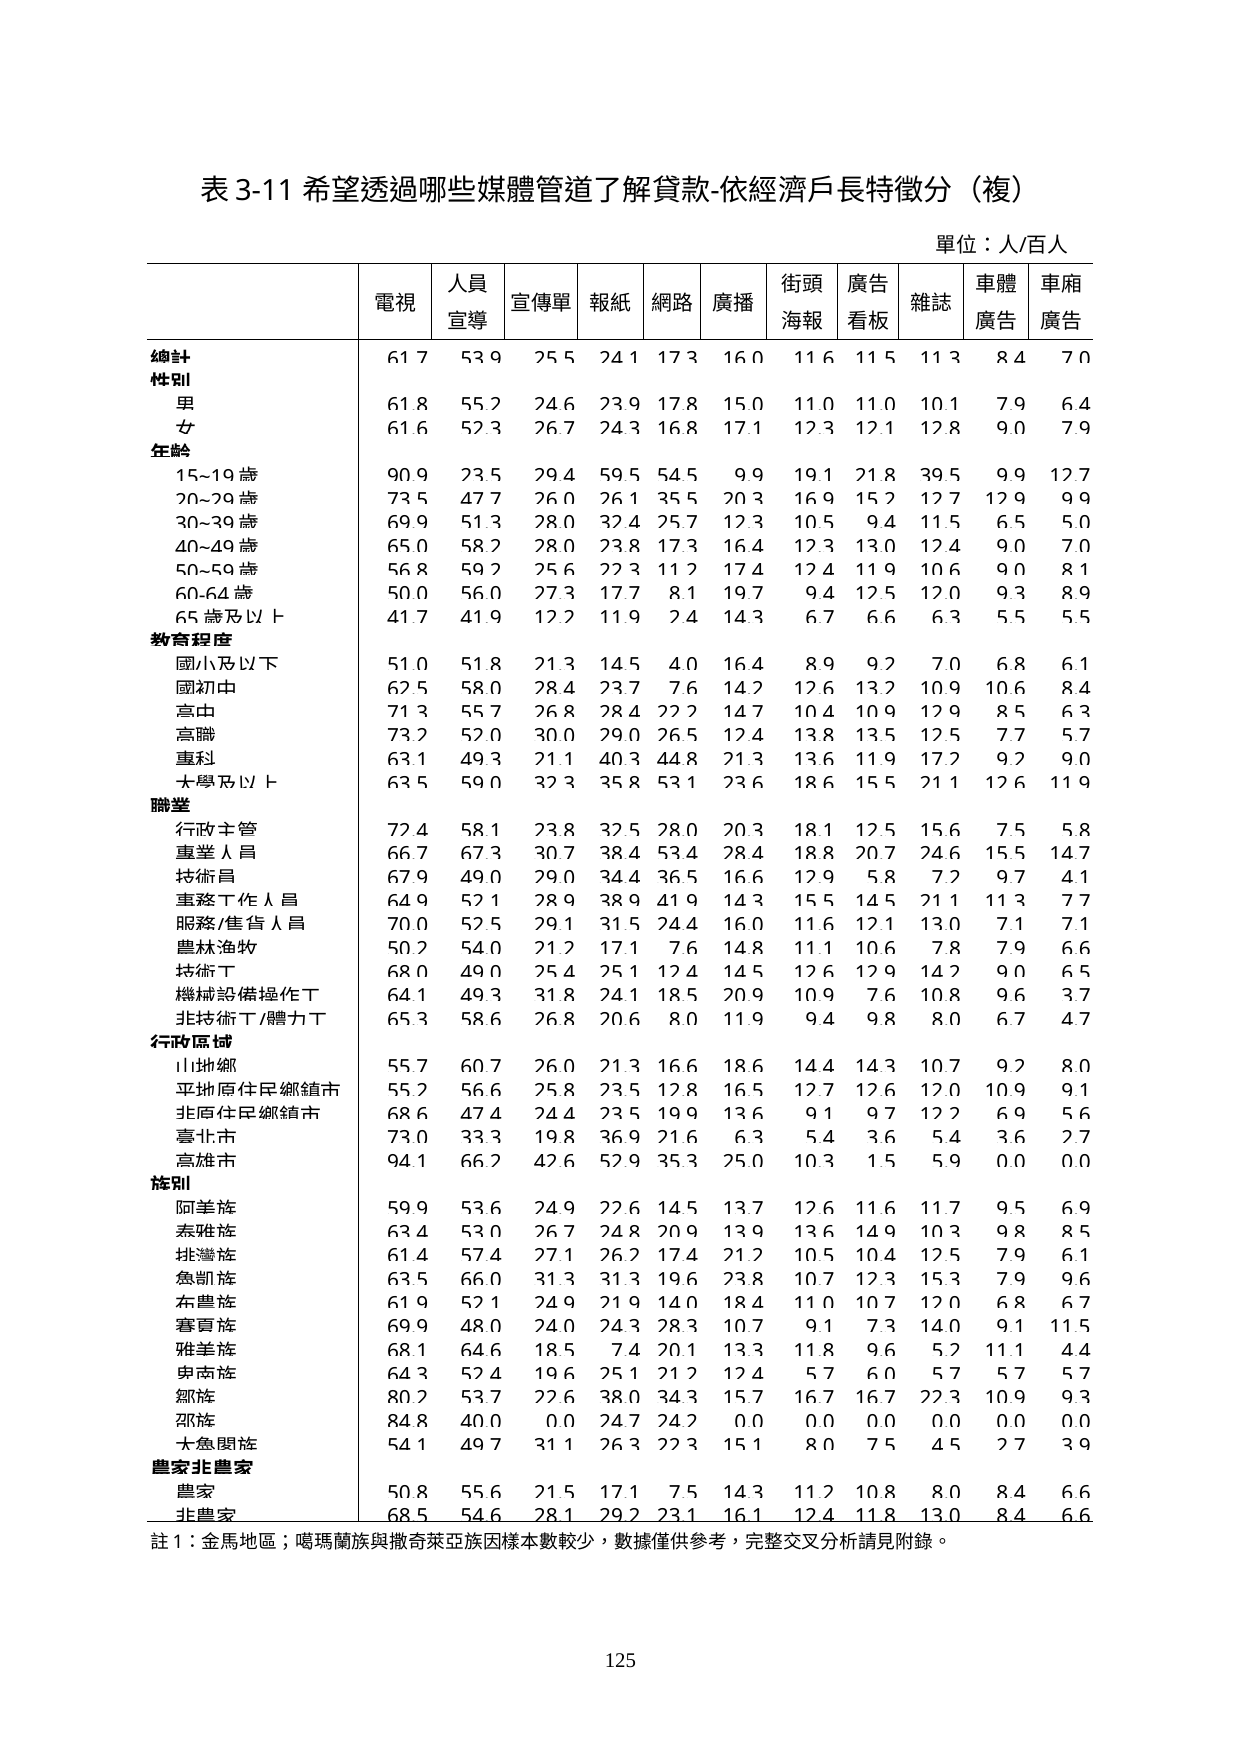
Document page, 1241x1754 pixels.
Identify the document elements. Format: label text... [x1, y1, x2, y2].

table_cell 6.6 [837, 599, 899, 622]
table_cell 55.7 [431, 693, 504, 717]
table_cell 20~29歲 [147, 480, 358, 504]
table_cell 20.9 [701, 977, 766, 1001]
table_cell 11.9 [837, 551, 899, 575]
table_cell 14.9 [837, 1214, 899, 1237]
table_cell 11.5 [899, 504, 963, 528]
table_cell 24.4 [643, 906, 701, 930]
table_cell 12.6 [766, 1190, 837, 1213]
table_cell 40.0 [431, 1403, 504, 1426]
table_cell 90.9 [359, 457, 431, 480]
table_cell 教育程度 [147, 622, 358, 646]
table_cell 高職 [147, 717, 358, 741]
table_cell 農家 [147, 1474, 358, 1497]
table_cell 24.8 [578, 1214, 643, 1237]
table_cell 20.1 [643, 1332, 701, 1355]
table_cell 23.1 [643, 1497, 701, 1521]
table_cell 11.3 [964, 883, 1028, 906]
table_cell 機械設備操作工 [147, 977, 358, 1001]
table_cell [1029, 362, 1093, 386]
table_cell 17.1 [701, 410, 766, 433]
table_cell 13.5 [837, 717, 899, 741]
table_cell 7.0 [899, 646, 963, 669]
table_cell 5.7 [766, 1355, 837, 1379]
table_cell 63.5 [359, 764, 431, 788]
table_cell 26.3 [578, 1426, 643, 1450]
table_cell 24.2 [643, 1403, 701, 1426]
table_cell 18.6 [766, 764, 837, 788]
table_cell 專科 [147, 741, 358, 764]
table_cell 族別 [147, 1166, 358, 1190]
table_cell 布農族 [147, 1284, 358, 1308]
table_cell 9.4 [837, 504, 899, 528]
table_cell 55.2 [359, 1072, 431, 1095]
table_cell 20.7 [837, 835, 899, 859]
table_cell 7.4 [578, 1332, 643, 1355]
table_cell 25.6 [504, 551, 578, 575]
table_cell 61.6 [359, 410, 431, 433]
table_cell 8.4 [964, 340, 1028, 362]
table_cell [431, 622, 504, 646]
table_cell 21.3 [504, 646, 578, 669]
table_cell 30~39歲 [147, 504, 358, 528]
table_cell 11.2 [766, 1474, 837, 1497]
table_cell 68.6 [359, 1095, 431, 1119]
table_cell 14.5 [643, 1190, 701, 1213]
table_cell 7.6 [643, 670, 701, 693]
table_cell 55.2 [431, 386, 504, 409]
table_header 廣告 看板 [838, 264, 898, 338]
table_cell 31.3 [504, 1261, 578, 1284]
table_cell 9.6 [964, 977, 1028, 1001]
table_cell 6.9 [1029, 1190, 1093, 1213]
table_cell 13.8 [766, 717, 837, 741]
table_cell 6.7 [766, 599, 837, 622]
table_cell 22.6 [504, 1379, 578, 1403]
table_header 廣播 [701, 264, 766, 338]
table_cell 28.1 [504, 1497, 578, 1521]
table_cell 16.4 [701, 646, 766, 669]
table_cell 73.2 [359, 717, 431, 741]
table_cell 50.2 [359, 930, 431, 953]
table_cell [766, 1166, 837, 1190]
table_cell 23.8 [578, 528, 643, 551]
table_cell [701, 1450, 766, 1473]
table_cell 59.2 [431, 551, 504, 575]
table_cell [701, 788, 766, 811]
table_cell 59.5 [578, 457, 643, 480]
table_cell 52.9 [578, 1143, 643, 1166]
table_header 電視 [359, 264, 431, 338]
table_cell 11.6 [837, 1190, 899, 1213]
table_cell [359, 788, 431, 811]
table_cell 19.6 [643, 1261, 701, 1284]
table_cell 6.7 [964, 1001, 1028, 1024]
table_cell 51.3 [431, 504, 504, 528]
table_cell 阿美族 [147, 1190, 358, 1213]
table_cell 14.5 [837, 883, 899, 906]
table_cell 21.1 [899, 764, 963, 788]
table_cell 32.5 [578, 811, 643, 835]
table_cell [899, 1450, 963, 1473]
table_cell 9.1 [1029, 1072, 1093, 1095]
table_cell 49.7 [431, 1426, 504, 1450]
table_cell 49.0 [431, 953, 504, 977]
table_cell [766, 362, 837, 386]
table_cell 3.6 [964, 1119, 1028, 1142]
table_cell 47.7 [431, 480, 504, 504]
table_cell 鄒族 [147, 1379, 358, 1403]
table_cell [964, 788, 1028, 811]
table_cell 5.5 [964, 599, 1028, 622]
table_cell 57.4 [431, 1237, 504, 1261]
table_cell 6.8 [964, 1284, 1028, 1308]
table_cell 11.9 [578, 599, 643, 622]
table_cell 17.4 [701, 551, 766, 575]
table_cell 12.5 [899, 1237, 963, 1261]
table_cell [504, 433, 578, 457]
table_cell 26.1 [578, 480, 643, 504]
table_cell 28.4 [578, 693, 643, 717]
table_cell 12.9 [899, 693, 963, 717]
table_cell 64.3 [359, 1355, 431, 1379]
table_cell 21.3 [701, 741, 766, 764]
table_cell 32.3 [504, 764, 578, 788]
table_cell 22.6 [578, 1190, 643, 1213]
table_cell 47.4 [431, 1095, 504, 1119]
table_cell 16.0 [701, 906, 766, 930]
table_cell 13.0 [899, 906, 963, 930]
table_cell 12.5 [837, 811, 899, 835]
table_cell 18.8 [766, 835, 837, 859]
table_cell 6.1 [1029, 646, 1093, 669]
table_cell 29.4 [504, 457, 578, 480]
table_cell 10.5 [766, 504, 837, 528]
table_cell 28.0 [504, 528, 578, 551]
table_cell 18.5 [643, 977, 701, 1001]
table_cell 31.5 [578, 906, 643, 930]
table_cell 41.9 [643, 883, 701, 906]
table_cell [643, 362, 701, 386]
table_cell 泰雅族 [147, 1214, 358, 1237]
table_cell 15~19歲 [147, 457, 358, 480]
table_cell 12.3 [837, 1261, 899, 1284]
table_cell 15.1 [701, 1426, 766, 1450]
table_cell 21.9 [578, 1284, 643, 1308]
table_cell 0.0 [766, 1403, 837, 1426]
table_cell 9.6 [1029, 1261, 1093, 1284]
table_cell 22.3 [643, 1426, 701, 1450]
table_cell [701, 433, 766, 457]
table_cell 0.0 [504, 1403, 578, 1426]
table_cell [578, 1450, 643, 1473]
table_cell 10.3 [899, 1214, 963, 1237]
table_cell 21.8 [837, 457, 899, 480]
table_cell 71.3 [359, 693, 431, 717]
table_cell 54.5 [643, 457, 701, 480]
table_cell 16.5 [701, 1072, 766, 1095]
table_cell 12.9 [766, 859, 837, 882]
table_cell 19.9 [643, 1095, 701, 1119]
table_cell 6.6 [1029, 1497, 1093, 1521]
table_cell 9.2 [837, 646, 899, 669]
table_cell 64.1 [359, 977, 431, 1001]
table_cell 21.2 [643, 1355, 701, 1379]
table_cell 20.9 [643, 1214, 701, 1237]
table_cell 17.3 [643, 528, 701, 551]
table_cell 13.2 [837, 670, 899, 693]
table_cell 55.6 [431, 1474, 504, 1497]
table_cell 5.9 [899, 1143, 963, 1166]
table_cell [837, 362, 899, 386]
table_cell 0.0 [964, 1403, 1028, 1426]
table_cell 66.2 [431, 1143, 504, 1166]
table_cell 5.4 [766, 1119, 837, 1142]
table_cell [899, 362, 963, 386]
table_cell 29.0 [504, 859, 578, 882]
table_header 網路 [644, 264, 700, 338]
table_cell [578, 433, 643, 457]
table_cell 42.6 [504, 1143, 578, 1166]
table_cell 5.7 [899, 1355, 963, 1379]
table_cell 13.3 [701, 1332, 766, 1355]
table_cell 6.3 [1029, 693, 1093, 717]
table_cell [766, 1450, 837, 1473]
table_cell [431, 1024, 504, 1048]
table_cell 50~59歲 [147, 551, 358, 575]
table_cell 10.9 [964, 1072, 1028, 1095]
table_cell 5.5 [1029, 599, 1093, 622]
table_cell 9.2 [964, 741, 1028, 764]
table_cell 9.9 [964, 457, 1028, 480]
table_header 車廂 廣告 [1029, 264, 1093, 338]
table_cell 25.0 [701, 1143, 766, 1166]
table_cell 69.9 [359, 504, 431, 528]
table_cell 9.1 [766, 1308, 837, 1332]
table_cell 9.8 [964, 1214, 1028, 1237]
table_cell 50.8 [359, 1474, 431, 1497]
table_cell 12.4 [766, 551, 837, 575]
table_cell 65.3 [359, 1001, 431, 1024]
table_cell [1029, 1450, 1093, 1473]
table_cell 8.4 [964, 1474, 1028, 1497]
table_cell 12.4 [701, 717, 766, 741]
table_cell 23.9 [578, 386, 643, 409]
table_cell 魯凱族 [147, 1261, 358, 1284]
table_cell 67.3 [431, 835, 504, 859]
table_cell 11.9 [1029, 764, 1093, 788]
table_cell 28.0 [643, 811, 701, 835]
table_cell 16.6 [701, 859, 766, 882]
table_cell 53.6 [431, 1190, 504, 1213]
table_cell 26.7 [504, 410, 578, 433]
table_cell 40.3 [578, 741, 643, 764]
table_cell 25.7 [643, 504, 701, 528]
table_cell [964, 362, 1028, 386]
table_cell 13.0 [899, 1497, 963, 1521]
table_cell 6.5 [1029, 953, 1093, 977]
table_cell 邵族 [147, 1403, 358, 1426]
table_cell 10.9 [837, 693, 899, 717]
table_cell 24.3 [578, 410, 643, 433]
table_cell 12.1 [837, 906, 899, 930]
table_cell 太魯閣族 [147, 1426, 358, 1450]
table_cell 12.9 [837, 953, 899, 977]
table_cell [1029, 1024, 1093, 1048]
table_cell 12.4 [899, 528, 963, 551]
table_cell 26.8 [504, 1001, 578, 1024]
table_cell 行政主管 [147, 811, 358, 835]
table_cell 9.3 [1029, 1379, 1093, 1403]
table_cell [643, 433, 701, 457]
table_cell 7.5 [837, 1426, 899, 1450]
table_cell 非原住民鄉鎮市 [147, 1095, 358, 1119]
table_cell 13.6 [701, 1095, 766, 1119]
table_cell 16.9 [766, 480, 837, 504]
table_cell 7.8 [899, 930, 963, 953]
table_cell 服務/售貨人員 [147, 906, 358, 930]
table_cell [837, 433, 899, 457]
table_cell 38.9 [578, 883, 643, 906]
table_cell [643, 788, 701, 811]
table_cell 44.8 [643, 741, 701, 764]
table_cell [578, 1024, 643, 1048]
table_cell 35.8 [578, 764, 643, 788]
table_cell 4.1 [1029, 859, 1093, 882]
table_cell 53.1 [643, 764, 701, 788]
table_cell 24.6 [899, 835, 963, 859]
table_cell 64.9 [359, 883, 431, 906]
table_cell 69.9 [359, 1308, 431, 1332]
table_cell [1029, 622, 1093, 646]
table_cell 31.1 [504, 1426, 578, 1450]
table_cell 12.4 [701, 1355, 766, 1379]
table_cell 8.4 [1029, 670, 1093, 693]
table_cell 9.7 [837, 1095, 899, 1119]
table_cell 5.6 [1029, 1095, 1093, 1119]
table_cell 8.0 [899, 1001, 963, 1024]
table_cell 56.6 [431, 1072, 504, 1095]
table_cell 52.0 [431, 717, 504, 741]
table_cell 20.6 [578, 1001, 643, 1024]
table_cell 13.9 [701, 1214, 766, 1237]
table_cell [578, 788, 643, 811]
table_cell 41.9 [431, 599, 504, 622]
table_cell 10.7 [899, 1048, 963, 1072]
table_cell 24.4 [504, 1095, 578, 1119]
table_cell 49.0 [431, 859, 504, 882]
table_cell 21.1 [899, 883, 963, 906]
table_cell 16.7 [766, 1379, 837, 1403]
table_cell 5.4 [899, 1119, 963, 1142]
table_cell 10.6 [837, 930, 899, 953]
table_cell 63.1 [359, 741, 431, 764]
table_cell 22.3 [578, 551, 643, 575]
table_cell 11.1 [766, 930, 837, 953]
table_cell 29.0 [578, 717, 643, 741]
table_cell 19.8 [504, 1119, 578, 1142]
table_cell 8.0 [1029, 1048, 1093, 1072]
table_cell [504, 1024, 578, 1048]
table_cell 15.7 [701, 1379, 766, 1403]
table_cell 28.4 [504, 670, 578, 693]
table_cell 11.9 [837, 741, 899, 764]
table_cell 73.0 [359, 1119, 431, 1142]
table_cell 12.6 [964, 764, 1028, 788]
table_cell 7.6 [837, 977, 899, 1001]
table_cell 18.4 [701, 1284, 766, 1308]
table_cell 11.6 [766, 340, 837, 362]
table_cell 12.7 [1029, 457, 1093, 480]
table_cell [359, 1166, 431, 1190]
table_cell 5.0 [1029, 504, 1093, 528]
table_cell 15.5 [766, 883, 837, 906]
table_cell 9.0 [964, 410, 1028, 433]
table_cell 行政區域 [147, 1024, 358, 1048]
table_cell 12.4 [766, 1497, 837, 1521]
table_cell 農林漁牧 [147, 930, 358, 953]
table_cell 11.0 [837, 386, 899, 409]
table_header 人員 宣導 [432, 264, 504, 338]
table_cell 1.5 [837, 1143, 899, 1166]
table_cell [766, 788, 837, 811]
table_cell 19.1 [766, 457, 837, 480]
table_cell [504, 1450, 578, 1473]
table_cell [578, 622, 643, 646]
table_cell 9.4 [766, 575, 837, 599]
table_cell 11.9 [701, 1001, 766, 1024]
table_cell 11.6 [766, 906, 837, 930]
table_cell 66.7 [359, 835, 431, 859]
table_cell [431, 433, 504, 457]
table_cell 11.5 [837, 340, 899, 362]
table_header 車體 廣告 [964, 264, 1028, 338]
table_cell 19.7 [701, 575, 766, 599]
table_cell 26.0 [504, 480, 578, 504]
table_cell 63.4 [359, 1214, 431, 1237]
table_cell [899, 788, 963, 811]
table_header 報紙 [578, 264, 643, 338]
table_cell 0.0 [701, 1403, 766, 1426]
table_cell [899, 433, 963, 457]
table_cell 21.2 [504, 930, 578, 953]
table_cell 14.0 [643, 1284, 701, 1308]
table_cell 20.3 [701, 811, 766, 835]
table_cell 28.0 [504, 504, 578, 528]
table_cell 48.0 [431, 1308, 504, 1332]
table_cell 10.9 [964, 1379, 1028, 1403]
table_cell 8.5 [964, 693, 1028, 717]
table_cell 22.2 [643, 693, 701, 717]
table_cell 專業人員 [147, 835, 358, 859]
table_cell [643, 622, 701, 646]
table_cell 49.3 [431, 977, 504, 1001]
table_cell 排灣族 [147, 1237, 358, 1261]
table_cell 6.5 [964, 504, 1028, 528]
table_cell 12.2 [899, 1095, 963, 1119]
table_cell 12.8 [643, 1072, 701, 1095]
table_cell 24.9 [504, 1284, 578, 1308]
table_cell 11.7 [899, 1190, 963, 1213]
table_cell 14.2 [701, 670, 766, 693]
table_cell 女 [147, 410, 358, 433]
table_cell 16.7 [837, 1379, 899, 1403]
table_cell 23.8 [504, 811, 578, 835]
table_cell 14.7 [701, 693, 766, 717]
table_cell 5.7 [964, 1355, 1028, 1379]
table_cell 13.6 [766, 1214, 837, 1237]
table_cell 17.1 [578, 930, 643, 953]
table_cell 9.1 [766, 1095, 837, 1119]
table_cell 9.0 [964, 953, 1028, 977]
table_cell [701, 1024, 766, 1048]
table_cell 4.0 [643, 646, 701, 669]
table_cell 17.7 [578, 575, 643, 599]
table_cell 9.9 [1029, 480, 1093, 504]
table_cell 12.3 [701, 504, 766, 528]
table_cell 14.0 [899, 1308, 963, 1332]
table_cell [899, 622, 963, 646]
table_cell 7.0 [1029, 340, 1093, 362]
table_cell 52.3 [431, 410, 504, 433]
table_cell 23.5 [578, 1095, 643, 1119]
table_cell 59.9 [359, 1190, 431, 1213]
table_cell [964, 1450, 1028, 1473]
table_cell 6.3 [701, 1119, 766, 1142]
table_cell 10.9 [899, 670, 963, 693]
table_cell 35.5 [643, 480, 701, 504]
table_cell 16.1 [701, 1497, 766, 1521]
table_cell 49.3 [431, 741, 504, 764]
table_cell 14.8 [701, 930, 766, 953]
table_cell 0.0 [964, 1143, 1028, 1166]
table_cell 56.8 [359, 551, 431, 575]
table_cell 7.9 [964, 1237, 1028, 1261]
table_cell 24.3 [578, 1308, 643, 1332]
table_cell 68.5 [359, 1497, 431, 1521]
table_cell 3.7 [1029, 977, 1093, 1001]
table_cell 70.0 [359, 906, 431, 930]
table_cell 7.9 [964, 386, 1028, 409]
table_cell [643, 1166, 701, 1190]
table_cell 14.3 [701, 1474, 766, 1497]
table_cell 12.3 [766, 410, 837, 433]
table_cell 19.6 [504, 1355, 578, 1379]
table_cell 職業 [147, 788, 358, 811]
table_cell 2.7 [1029, 1119, 1093, 1142]
table_cell 23.5 [578, 1072, 643, 1095]
table_cell [837, 1024, 899, 1048]
table_cell 29.2 [578, 1497, 643, 1521]
table_cell 61.4 [359, 1237, 431, 1261]
table_cell 9.6 [837, 1332, 899, 1355]
table_cell 65歲及以上 [147, 599, 358, 622]
table_cell 52.4 [431, 1355, 504, 1379]
table_cell [701, 362, 766, 386]
table_cell [837, 1166, 899, 1190]
table_cell 山地鄉 [147, 1048, 358, 1072]
table_cell 18.6 [701, 1048, 766, 1072]
table_cell 25.4 [504, 953, 578, 977]
table_cell 5.7 [1029, 717, 1093, 741]
table_cell 7.1 [964, 906, 1028, 930]
table_cell 58.6 [431, 1001, 504, 1024]
table_cell 17.1 [578, 1474, 643, 1497]
table_cell 66.0 [431, 1261, 504, 1284]
table_cell 28.9 [504, 883, 578, 906]
table_cell [964, 622, 1028, 646]
table_cell 6.9 [964, 1095, 1028, 1119]
table_cell 58.1 [431, 811, 504, 835]
table_cell 24.9 [504, 1190, 578, 1213]
table_cell 72.4 [359, 811, 431, 835]
table_cell 26.8 [504, 693, 578, 717]
table_cell 23.8 [701, 1261, 766, 1284]
table_cell 16.8 [643, 410, 701, 433]
table_cell 84.8 [359, 1403, 431, 1426]
table_cell 7.9 [964, 930, 1028, 953]
table_cell 51.0 [359, 646, 431, 669]
table_cell [359, 622, 431, 646]
table_cell 6.8 [964, 646, 1028, 669]
table_cell 7.1 [1029, 906, 1093, 930]
table_cell 8.4 [964, 1497, 1028, 1521]
table_cell 5.2 [899, 1332, 963, 1355]
table_cell 50.0 [359, 575, 431, 599]
table_cell 15.0 [701, 386, 766, 409]
table_cell [766, 433, 837, 457]
table_cell 54.0 [431, 930, 504, 953]
table_cell 53.0 [431, 1214, 504, 1237]
table_cell [964, 433, 1028, 457]
table_cell 10.7 [837, 1284, 899, 1308]
table_cell 12.2 [504, 599, 578, 622]
table_cell 8.0 [766, 1426, 837, 1450]
table_cell 10.4 [837, 1237, 899, 1261]
table_cell 8.1 [1029, 551, 1093, 575]
table_cell 14.2 [899, 953, 963, 977]
table_cell 11.5 [1029, 1308, 1093, 1332]
table_cell 15.3 [899, 1261, 963, 1284]
table_cell 73.5 [359, 480, 431, 504]
table_cell 0.0 [1029, 1403, 1093, 1426]
table_cell 53.9 [431, 340, 504, 362]
table_cell 14.4 [766, 1048, 837, 1072]
table_cell 54.1 [359, 1426, 431, 1450]
table_cell 7.5 [643, 1474, 701, 1497]
table_cell 38.0 [578, 1379, 643, 1403]
table_cell 34.3 [643, 1379, 701, 1403]
table_cell 17.8 [643, 386, 701, 409]
table_cell 10.8 [837, 1474, 899, 1497]
table_cell 54.6 [431, 1497, 504, 1521]
table_cell 31.8 [504, 977, 578, 1001]
table_cell [431, 788, 504, 811]
table_cell 16.4 [701, 528, 766, 551]
table_cell 12.7 [899, 480, 963, 504]
table_cell [701, 1166, 766, 1190]
table_cell 6.6 [1029, 930, 1093, 953]
table_cell 12.8 [899, 410, 963, 433]
table_cell 21.6 [643, 1119, 701, 1142]
table_cell 65.0 [359, 528, 431, 551]
table_cell [578, 362, 643, 386]
table_cell 58.0 [431, 670, 504, 693]
table_cell 10.3 [766, 1143, 837, 1166]
table_cell 59.0 [431, 764, 504, 788]
table_cell 平地原住民鄉鎮市 [147, 1072, 358, 1095]
table_cell 10.8 [899, 977, 963, 1001]
table_cell 27.1 [504, 1237, 578, 1261]
table_cell 6.0 [837, 1355, 899, 1379]
table_cell [359, 362, 431, 386]
table_cell 12.6 [766, 953, 837, 977]
table_cell [431, 362, 504, 386]
table_cell 11.0 [766, 1284, 837, 1308]
table_cell 14.7 [1029, 835, 1093, 859]
table_cell 25.8 [504, 1072, 578, 1095]
table_cell 62.5 [359, 670, 431, 693]
table_cell 9.7 [964, 859, 1028, 882]
table_cell 8.9 [766, 646, 837, 669]
table_cell 8.0 [643, 1001, 701, 1024]
table_cell 6.4 [1029, 386, 1093, 409]
table_cell 55.7 [359, 1048, 431, 1072]
table_cell 17.3 [643, 340, 701, 362]
table_cell 9.4 [766, 1001, 837, 1024]
table_cell 23.5 [431, 457, 504, 480]
table_cell 11.1 [964, 1332, 1028, 1355]
table_cell 18.5 [504, 1332, 578, 1355]
table_cell 21.2 [701, 1237, 766, 1261]
table_cell 7.9 [1029, 410, 1093, 433]
table_cell 25.5 [504, 340, 578, 362]
table_cell 12.5 [899, 717, 963, 741]
table_cell 9.1 [964, 1308, 1028, 1332]
table_cell 20.3 [701, 480, 766, 504]
table_cell 26.2 [578, 1237, 643, 1261]
table_cell [766, 1024, 837, 1048]
table_cell [964, 1024, 1028, 1048]
table_cell 7.7 [1029, 883, 1093, 906]
table_cell [837, 788, 899, 811]
table_cell 7.0 [1029, 528, 1093, 551]
table_cell 53.4 [643, 835, 701, 859]
table_cell 24.6 [504, 386, 578, 409]
table_cell [578, 1166, 643, 1190]
table_cell [504, 1166, 578, 1190]
table_cell 11.2 [643, 551, 701, 575]
table_cell 8.5 [1029, 1214, 1093, 1237]
table_cell 10.4 [766, 693, 837, 717]
table_cell 0.0 [837, 1403, 899, 1426]
table_cell 17.4 [643, 1237, 701, 1261]
table_cell 68.1 [359, 1332, 431, 1355]
table_cell 80.2 [359, 1379, 431, 1403]
table_cell 非技術工/體力工 [147, 1001, 358, 1024]
table_cell 總計 [147, 340, 358, 362]
table_cell 25.1 [578, 1355, 643, 1379]
table_cell 30.7 [504, 835, 578, 859]
table_cell 6.6 [1029, 1474, 1093, 1497]
table_cell 6.3 [899, 599, 963, 622]
table_cell 9.0 [964, 528, 1028, 551]
table_cell 24.1 [578, 977, 643, 1001]
table_cell [431, 1166, 504, 1190]
table_cell 5.8 [1029, 811, 1093, 835]
table_cell 4.4 [1029, 1332, 1093, 1355]
table_cell 35.3 [643, 1143, 701, 1166]
table_cell 36.9 [578, 1119, 643, 1142]
table_cell [359, 433, 431, 457]
table_cell 12.6 [837, 1072, 899, 1095]
table_cell 雅美族 [147, 1332, 358, 1355]
table_cell 7.6 [643, 930, 701, 953]
table_cell 11.3 [899, 340, 963, 362]
table_cell 21.5 [504, 1474, 578, 1497]
table_header [147, 264, 358, 338]
table_cell 7.3 [837, 1308, 899, 1332]
table_cell 14.5 [701, 953, 766, 977]
table_cell 國小及以下 [147, 646, 358, 669]
table_header 街頭 海報 [767, 264, 837, 338]
table_cell 12.1 [837, 410, 899, 433]
table_cell 24.7 [578, 1403, 643, 1426]
table_cell 14.5 [578, 646, 643, 669]
table_cell 10.7 [766, 1261, 837, 1284]
table_cell 技術工 [147, 953, 358, 977]
table_cell 16.6 [643, 1048, 701, 1072]
table_cell 7.2 [899, 859, 963, 882]
table_cell 22.3 [899, 1379, 963, 1403]
table_cell 0.0 [899, 1403, 963, 1426]
table_cell 性別 [147, 362, 358, 386]
table_cell 技術員 [147, 859, 358, 882]
table_cell 51.8 [431, 646, 504, 669]
table_header 雜誌 [899, 264, 963, 338]
table_cell 14.3 [701, 599, 766, 622]
table_cell 41.7 [359, 599, 431, 622]
table_cell 27.3 [504, 575, 578, 599]
table_cell 2.7 [964, 1426, 1028, 1450]
table_cell 9.2 [964, 1048, 1028, 1072]
table_cell 7.9 [964, 1261, 1028, 1284]
table_cell 24.1 [578, 340, 643, 362]
table_cell 7.5 [964, 811, 1028, 835]
table_cell 68.0 [359, 953, 431, 977]
table_cell 26.0 [504, 1048, 578, 1072]
table_cell 8.9 [1029, 575, 1093, 599]
table_cell [431, 1450, 504, 1473]
table_cell 26.5 [643, 717, 701, 741]
table_cell 52.1 [431, 883, 504, 906]
table_cell 3.6 [837, 1119, 899, 1142]
table_cell 53.7 [431, 1379, 504, 1403]
table_cell [504, 362, 578, 386]
table_cell 7.7 [964, 717, 1028, 741]
table_cell 60.7 [431, 1048, 504, 1072]
table_cell 25.1 [578, 953, 643, 977]
table_cell 4.7 [1029, 1001, 1093, 1024]
table_cell 58.2 [431, 528, 504, 551]
table_cell 28.3 [643, 1308, 701, 1332]
table_cell 52.1 [431, 1284, 504, 1308]
table_cell 10.6 [899, 551, 963, 575]
table_cell 11.8 [766, 1332, 837, 1355]
table_cell 15.5 [837, 764, 899, 788]
table_cell 15.5 [964, 835, 1028, 859]
table_cell 12.3 [766, 528, 837, 551]
table_cell 67.9 [359, 859, 431, 882]
text 表3-11 希望透過哪些媒體管道了解貸款-依經濟戶長特徵分（複） [187, 150, 1053, 225]
table_cell 60-64歲 [147, 575, 358, 599]
table_cell 5.8 [837, 859, 899, 882]
table_cell 9.0 [964, 551, 1028, 575]
table_cell 12.5 [837, 575, 899, 599]
table_cell 38.4 [578, 835, 643, 859]
table_header 宣傳單 [505, 264, 577, 338]
table_cell 61.7 [359, 340, 431, 362]
table_cell 15.6 [899, 811, 963, 835]
table_cell 事務工作人員 [147, 883, 358, 906]
table_cell 8.1 [643, 575, 701, 599]
table_cell [964, 1166, 1028, 1190]
table_cell 9.9 [701, 457, 766, 480]
table_cell [1029, 788, 1093, 811]
table_cell [359, 1450, 431, 1473]
table_cell 56.0 [431, 575, 504, 599]
table_cell [766, 622, 837, 646]
table_cell 臺北市 [147, 1119, 358, 1142]
table_cell 12.0 [899, 1284, 963, 1308]
table_cell 36.5 [643, 859, 701, 882]
table_cell 3.9 [1029, 1426, 1093, 1450]
table_cell [899, 1166, 963, 1190]
text 單位：人/百人 [187, 225, 1068, 262]
table_cell [837, 1450, 899, 1473]
table_cell 15.2 [837, 480, 899, 504]
table_cell [1029, 1166, 1093, 1190]
table_cell 12.6 [766, 670, 837, 693]
table_cell 0.0 [1029, 1143, 1093, 1166]
table_cell 13.7 [701, 1190, 766, 1213]
table_cell 10.5 [766, 1237, 837, 1261]
table_cell 21.1 [504, 741, 578, 764]
table_cell 10.6 [964, 670, 1028, 693]
table_cell 11.8 [837, 1497, 899, 1521]
table_cell 29.1 [504, 906, 578, 930]
table_cell 61.8 [359, 386, 431, 409]
table_cell 男 [147, 386, 358, 409]
table_cell 32.4 [578, 504, 643, 528]
table_cell [1029, 433, 1093, 457]
table_cell 卑南族 [147, 1355, 358, 1379]
table_cell 23.7 [578, 670, 643, 693]
table_cell 63.5 [359, 1261, 431, 1284]
table_cell 賽夏族 [147, 1308, 358, 1332]
table_cell 6.7 [1029, 1284, 1093, 1308]
table_cell 9.0 [1029, 741, 1093, 764]
table_cell 14.3 [701, 883, 766, 906]
table_cell 10.9 [766, 977, 837, 1001]
table_cell [643, 1450, 701, 1473]
table_cell [837, 622, 899, 646]
table_cell 9.8 [837, 1001, 899, 1024]
table_cell 18.1 [766, 811, 837, 835]
table_cell 39.5 [899, 457, 963, 480]
table_cell 9.5 [964, 1190, 1028, 1213]
table_cell 12.0 [899, 575, 963, 599]
table_cell [899, 1024, 963, 1048]
table_cell 高雄市 [147, 1143, 358, 1166]
table_cell 年齡 [147, 433, 358, 457]
table_cell 23.6 [701, 764, 766, 788]
table_cell 30.0 [504, 717, 578, 741]
table_cell 10.7 [701, 1308, 766, 1332]
table_cell [504, 788, 578, 811]
table_cell 10.1 [899, 386, 963, 409]
table_cell 61.9 [359, 1284, 431, 1308]
table_cell 64.6 [431, 1332, 504, 1355]
table_cell 12.4 [643, 953, 701, 977]
table_cell 26.7 [504, 1214, 578, 1237]
table_cell 31.3 [578, 1261, 643, 1284]
table_cell 13.6 [766, 741, 837, 764]
table_cell 8.0 [899, 1474, 963, 1497]
table_cell [643, 1024, 701, 1048]
table_cell [701, 622, 766, 646]
table_cell 國初中 [147, 670, 358, 693]
table_cell 33.3 [431, 1119, 504, 1142]
table_cell 12.0 [899, 1072, 963, 1095]
table_cell 5.7 [1029, 1355, 1093, 1379]
table_cell 高中 [147, 693, 358, 717]
table_cell 12.7 [766, 1072, 837, 1095]
table_cell 94.1 [359, 1143, 431, 1166]
table_cell [359, 1024, 431, 1048]
table_cell 21.3 [578, 1048, 643, 1072]
table_cell 2.4 [643, 599, 701, 622]
table_cell 17.2 [899, 741, 963, 764]
table_cell 非農家 [147, 1497, 358, 1521]
table_cell 4.5 [899, 1426, 963, 1450]
table_cell 農家非農家 [147, 1450, 358, 1473]
text 註1：金馬地區；噶瑪蘭族與撒奇萊亞族因樣本數較少，數據僅供參考，完整交叉分析請見附錄。 [150, 1522, 1106, 1559]
table_cell 9.3 [964, 575, 1028, 599]
table_cell 40~49歲 [147, 528, 358, 551]
table_cell 24.0 [504, 1308, 578, 1332]
table_cell [504, 622, 578, 646]
table_cell 28.4 [701, 835, 766, 859]
table_cell 52.5 [431, 906, 504, 930]
table_cell 大學及以上 [147, 764, 358, 788]
table_cell 11.0 [766, 386, 837, 409]
table_cell 34.4 [578, 859, 643, 882]
table_cell 6.1 [1029, 1237, 1093, 1261]
table_cell 13.0 [837, 528, 899, 551]
table_cell 14.3 [837, 1048, 899, 1072]
table_cell 12.9 [964, 480, 1028, 504]
table_cell 16.0 [701, 340, 766, 362]
